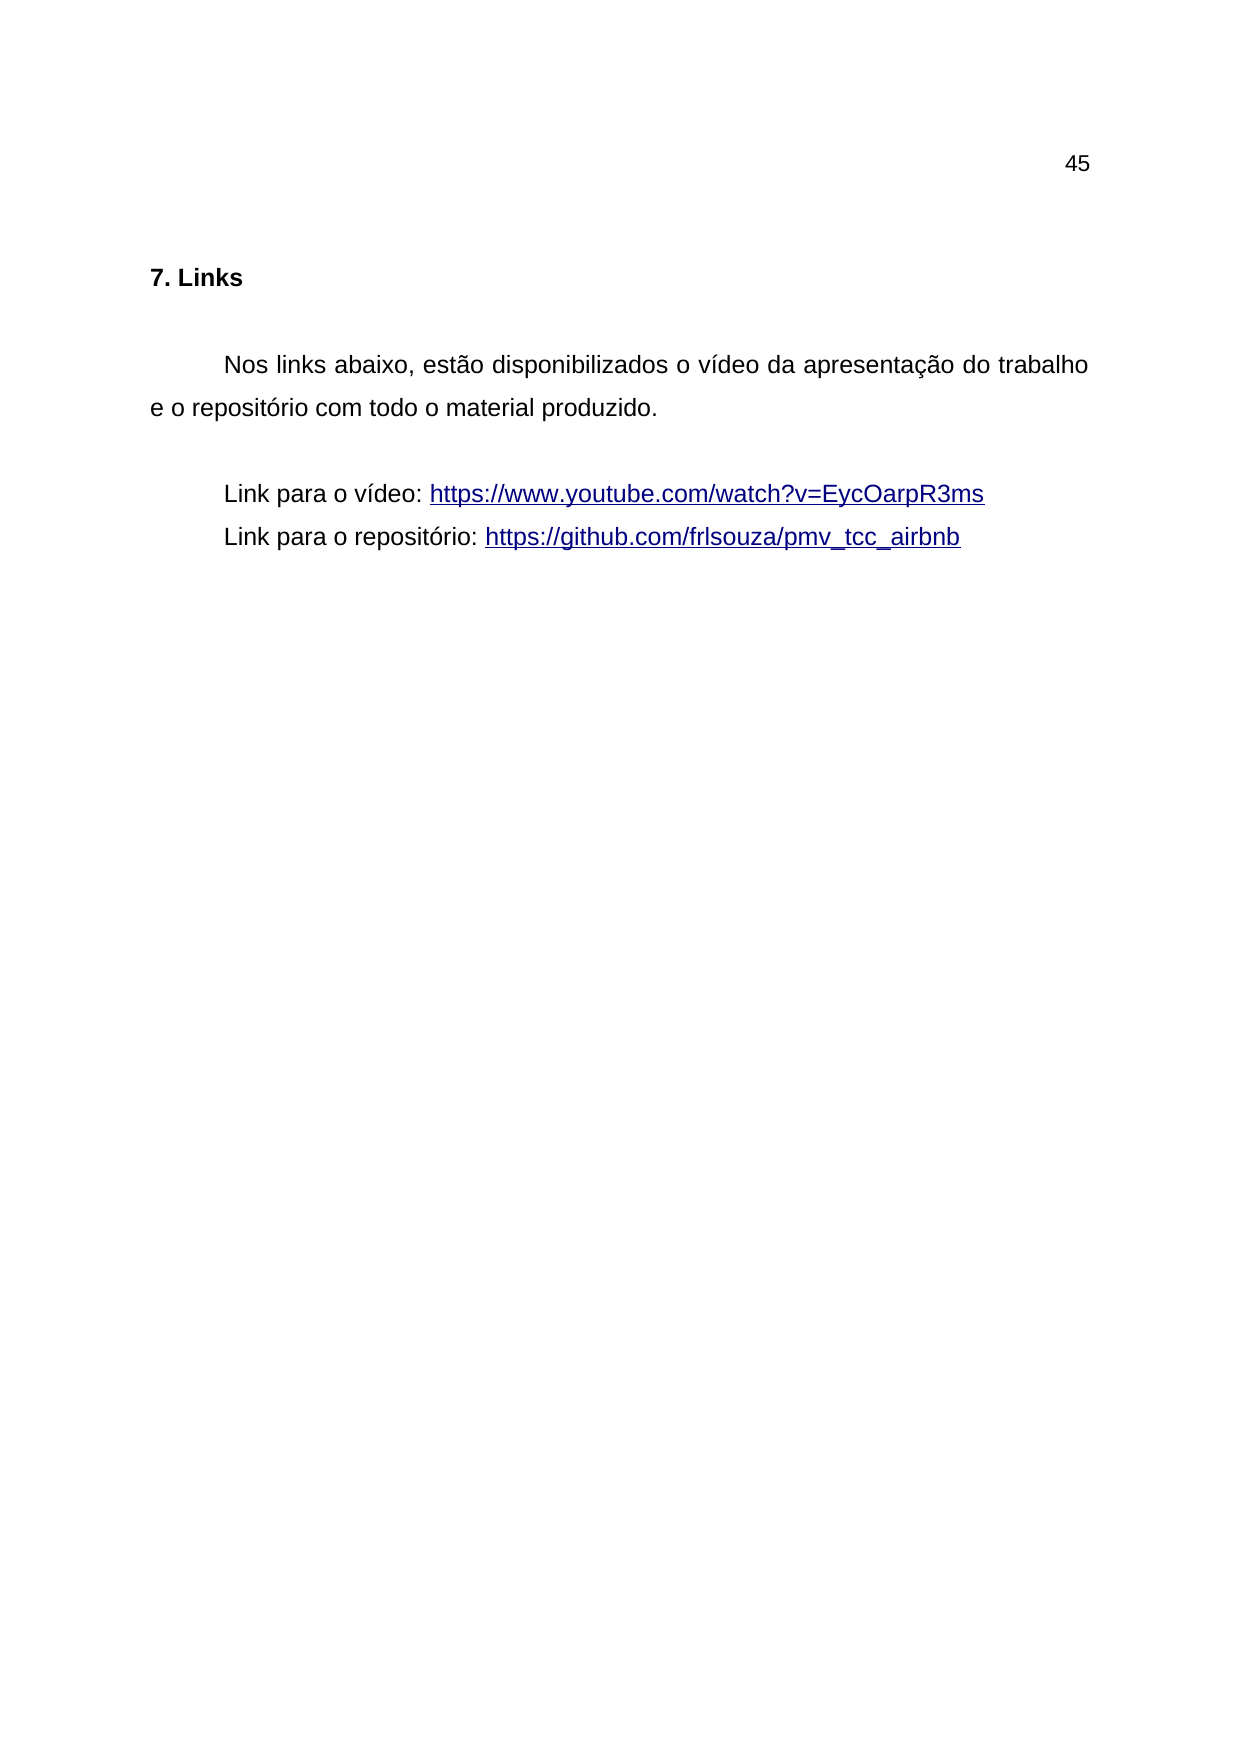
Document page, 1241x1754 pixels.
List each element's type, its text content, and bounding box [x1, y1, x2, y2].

text Link para o repositório: https://github.com/frlsouza/pmv_tcc_airbnb [150, 522, 1090, 551]
text 7. Links [150, 263, 1090, 292]
text Link para o vídeo: https://www.youtube.com/watch?v=EycOarpR3ms [150, 479, 1090, 508]
text Nos links abaixo, estão disponibilizados o vídeo da apresentação do trabalho e o repositório com todo o material produzido. [150, 349, 1090, 421]
